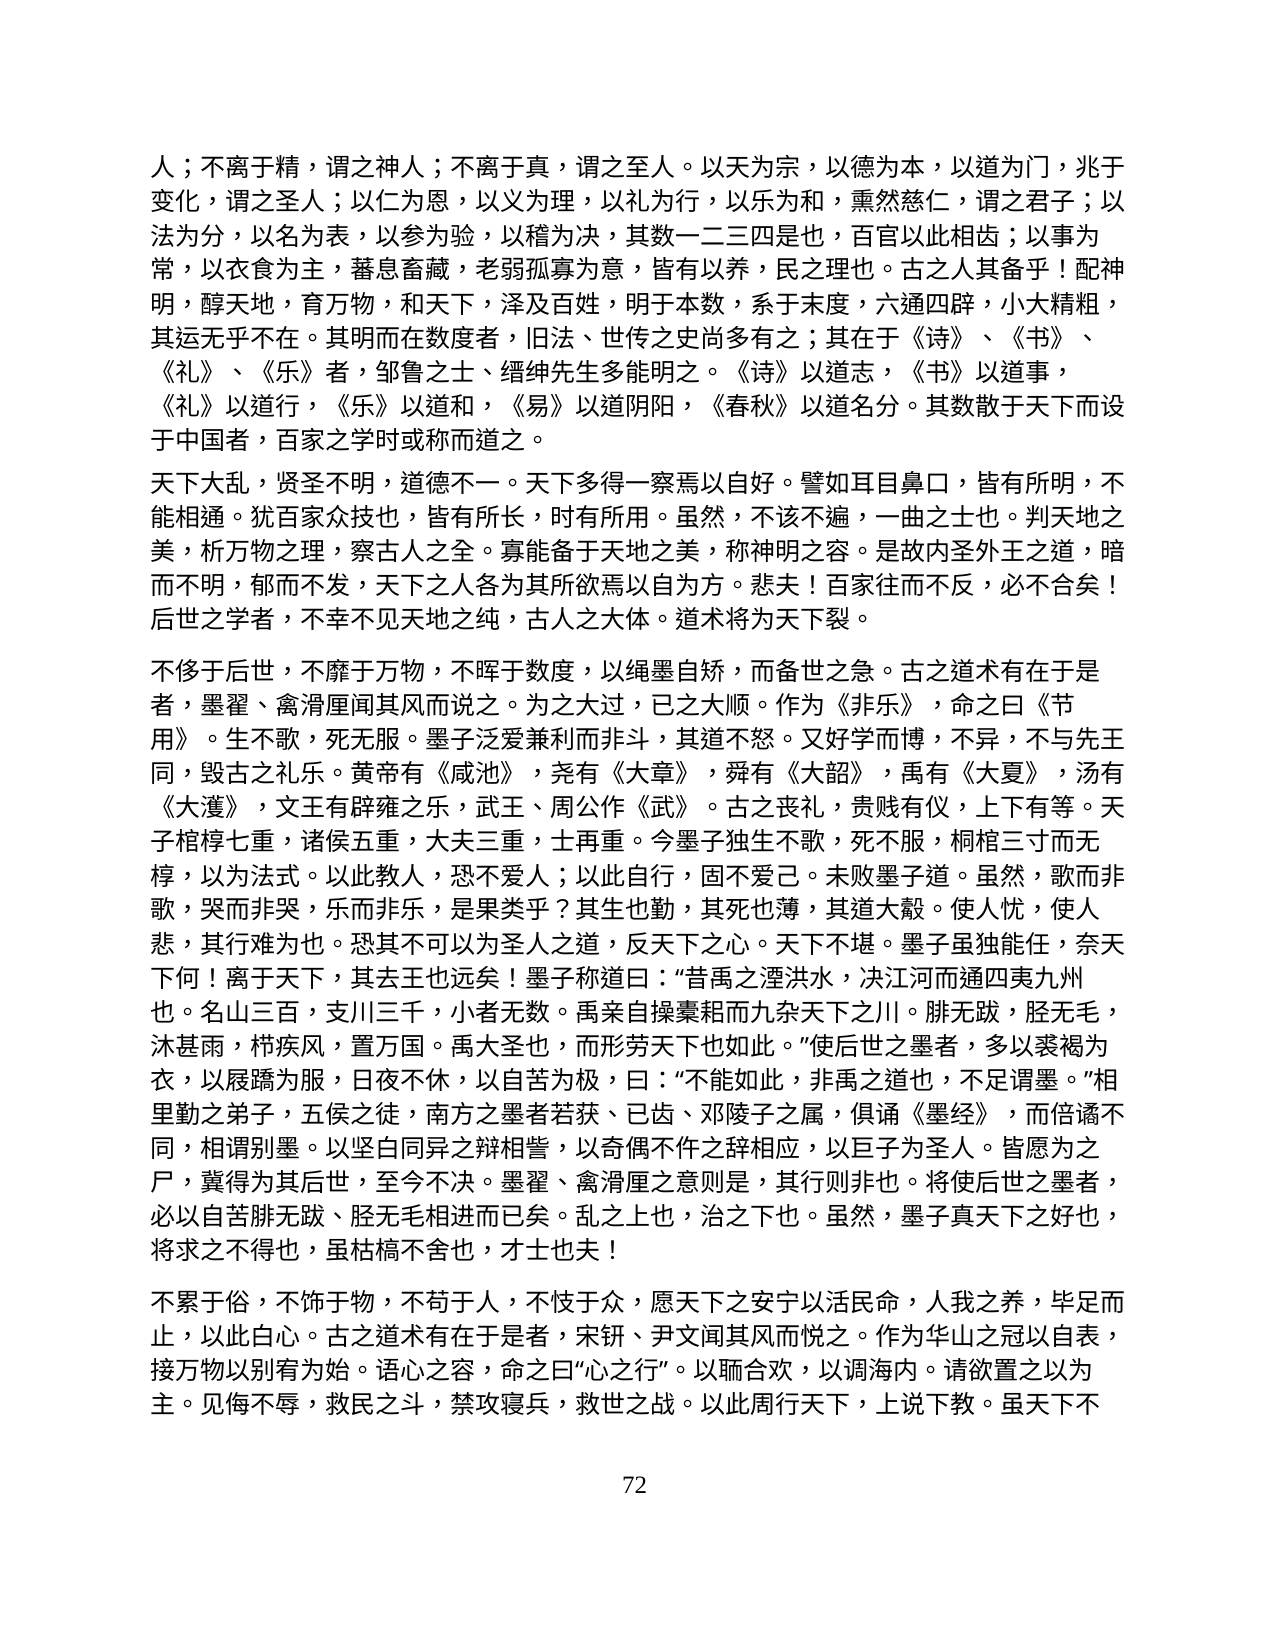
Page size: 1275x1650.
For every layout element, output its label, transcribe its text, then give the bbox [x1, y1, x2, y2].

text 不累于俗，不饰于物，不苟于人，不忮于众，愿天下之安宁以活民命，人我之养，毕足而止，以此白心。古之道术有在于是者，宋钘、尹文闻其风而悦之。作为华山之冠以自表，接万物以别宥为始。语心之容，命之曰“心之行”。以聏合欢，以调海内。请欲置之以为主。见侮不辱，救民之斗，禁攻寝兵，救世之战。以此周行天下，上说下教。虽天下不 [150, 1285, 1125, 1421]
text 天下大乱，贤圣不明，道德不一。天下多得一察焉以自好。譬如耳目鼻口，皆有所明，不能相通。犹百家众技也，皆有所长，时有所用。虽然，不该不遍，一曲之士也。判天地之美，析万物之理，察古人之全。寡能备于天地之美，称神明之容。是故内圣外王之道，暗而不明，郁而不发，天下之人各为其所欲焉以自为方。悲夫！百家往而不反，必不合矣！后世之学者，不幸不见天地之纯，古人之大体。道术将为天下裂。 [150, 466, 1125, 636]
text 人；不离于精，谓之神人；不离于真，谓之至人。以天为宗，以德为本，以道为门，兆于变化，谓之圣人；以仁为恩，以义为理，以礼为行，以乐为和，熏然慈仁，谓之君子；以法为分，以名为表，以参为验，以稽为决，其数一二三四是也，百官以此相齿；以事为常，以衣食为主，蕃息畜藏，老弱孤寡为意，皆有以养，民之理也。古之人其备乎！配神明，醇天地，育万物，和天下，泽及百姓，明于本数，系于末度，六通四辟，小大精粗，其运无乎不在。其明而在数度者，旧法、世传之史尚多有之；其在于《诗》、《书》、《礼》、《乐》者，邹鲁之士、缙绅先生多能明之。《诗》以道志，《书》以道事，《礼》以道行，《乐》以道和，《易》以道阴阳，《春秋》以道名分。其数散于天下而设于中国者，百家之学时或称而道之。 [150, 150, 1125, 457]
text 不侈于后世，不靡于万物，不晖于数度，以绳墨自矫，而备世之急。古之道术有在于是者，墨翟、禽滑厘闻其风而说之。为之大过，已之大顺。作为《非乐》，命之曰《节用》。生不歌，死无服。墨子泛爱兼利而非斗，其道不怒。又好学而博，不异，不与先王同，毁古之礼乐。黄帝有《咸池》，尧有《大章》，舜有《大韶》，禹有《大夏》，汤有《大濩》，文王有辟雍之乐，武王、周公作《武》。古之丧礼，贵贱有仪，上下有等。天子棺椁七重，诸侯五重，大夫三重，士再重。今墨子独生不歌，死不服，桐棺三寸而无椁，以为法式。以此教人，恐不爱人；以此自行，固不爱己。未败墨子道。虽然，歌而非歌，哭而非哭，乐而非乐，是果类乎？其生也勤，其死也薄，其道大觳。使人忧，使人悲，其行难为也。恐其不可以为圣人之道，反天下之心。天下不堪。墨子虽独能任，奈天下何！离于天下，其去王也远矣！墨子称道曰：“昔禹之湮洪水，决江河而通四夷九州也。名山三百，支川三千，小者无数。禹亲自操橐耜而九杂天下之川。腓无跋，胫无毛，沐甚雨，栉疾风，置万国。禹大圣也，而形劳天下也如此。”使后世之墨者，多以裘褐为衣，以屐蹻为服，日夜不休，以自苦为极，曰：“不能如此，非禹之道也，不足谓墨。”相里勤之弟子，五侯之徒，南方之墨者若获、已齿、邓陵子之属，俱诵《墨经》，而倍谲不同，相谓别墨。以坚白同异之辩相訾，以奇偶不仵之辞相应，以巨子为圣人。皆愿为之尸，冀得为其后世，至今不决。墨翟、禽滑厘之意则是，其行则非也。将使后世之墨者，必以自苦腓无跋、胫无毛相进而已矣。乱之上也，治之下也。虽然，墨子真天下之好也，将求之不得也，虽枯槁不舍也，才士也夫！ [150, 654, 1125, 1267]
